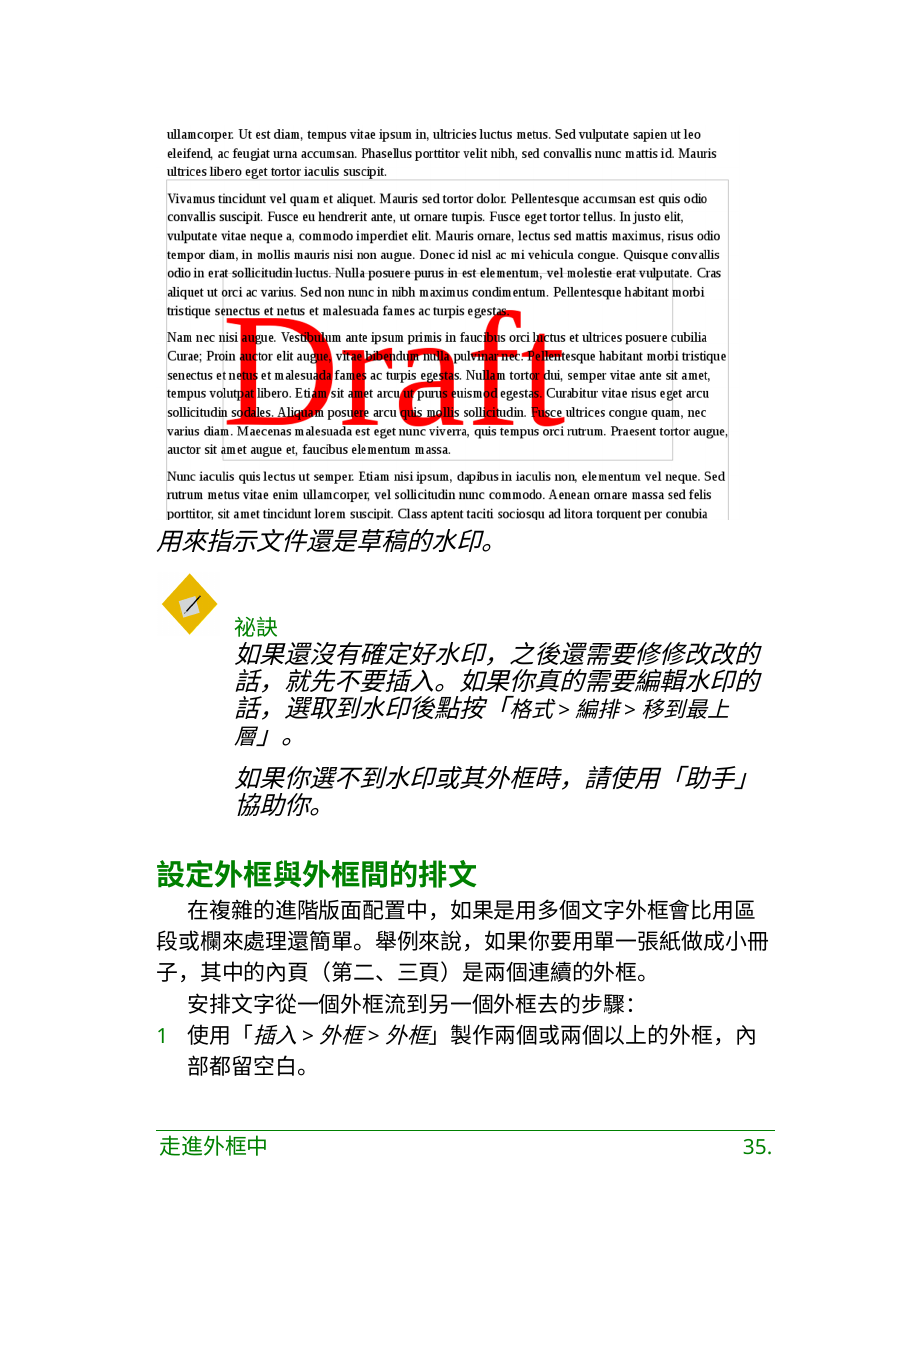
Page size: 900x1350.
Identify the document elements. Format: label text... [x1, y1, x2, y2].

picture [156, 125, 740, 520]
table_header [156, 125, 775, 521]
picture [157, 572, 220, 636]
list 使用「插入 > 外框 > 外框」製作兩個或兩個以上的外框，內部都留空白。 [156, 1018, 775, 1081]
text 安排文字從一個外框流到另一個外框去的步驟： [156, 987, 775, 1018]
text 如果還沒有確定好水印，之後還需要修修改改的話，就先不要插入。如果你真的需要編輯水印的話，選取到水印後點按「格式 > 編排 > 移到最上層」。 [234, 642, 775, 750]
table_cell 用來指示文件還是草稿的水印。 [156, 521, 775, 556]
text 如果你選不到水印或其外框時，請使用「助手」協助你。 [234, 766, 775, 820]
subtitle 設定外框與外框間的排文 [156, 851, 775, 893]
text 在複雜的進階版面配置中，如果是用多個文字外框會比用區段或欄來處理還簡單。舉例來說，如果你要用單一張紙做成小冊子，其中的內頁（第二、三頁）是兩個連續的外框。 [156, 893, 775, 987]
list 祕訣 [156, 572, 775, 642]
